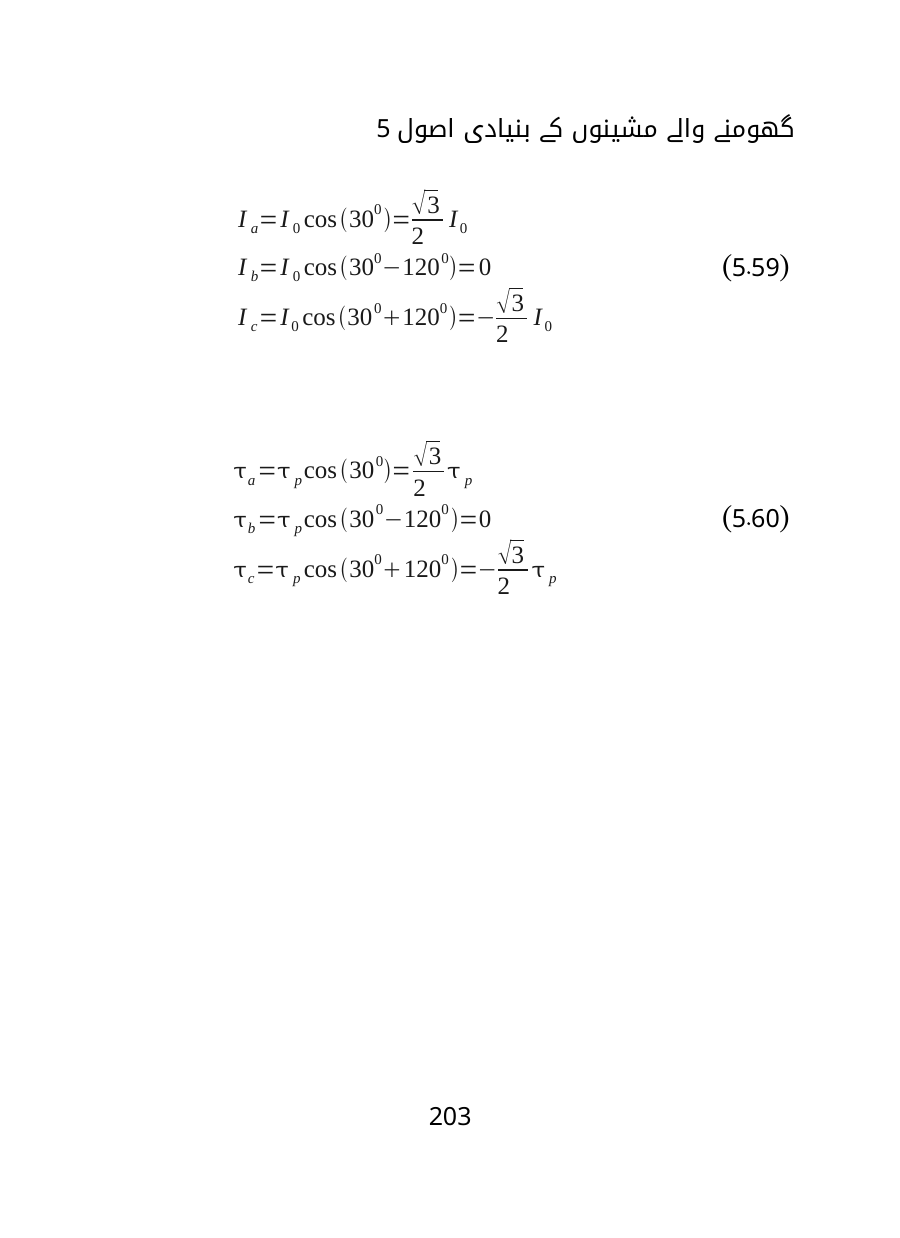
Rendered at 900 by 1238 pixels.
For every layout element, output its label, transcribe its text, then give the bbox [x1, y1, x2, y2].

table_header (5.59) [693, 182, 795, 366]
table_header [105, 182, 692, 366]
table_header (5.60) [694, 434, 795, 618]
table_header [105, 434, 694, 618]
